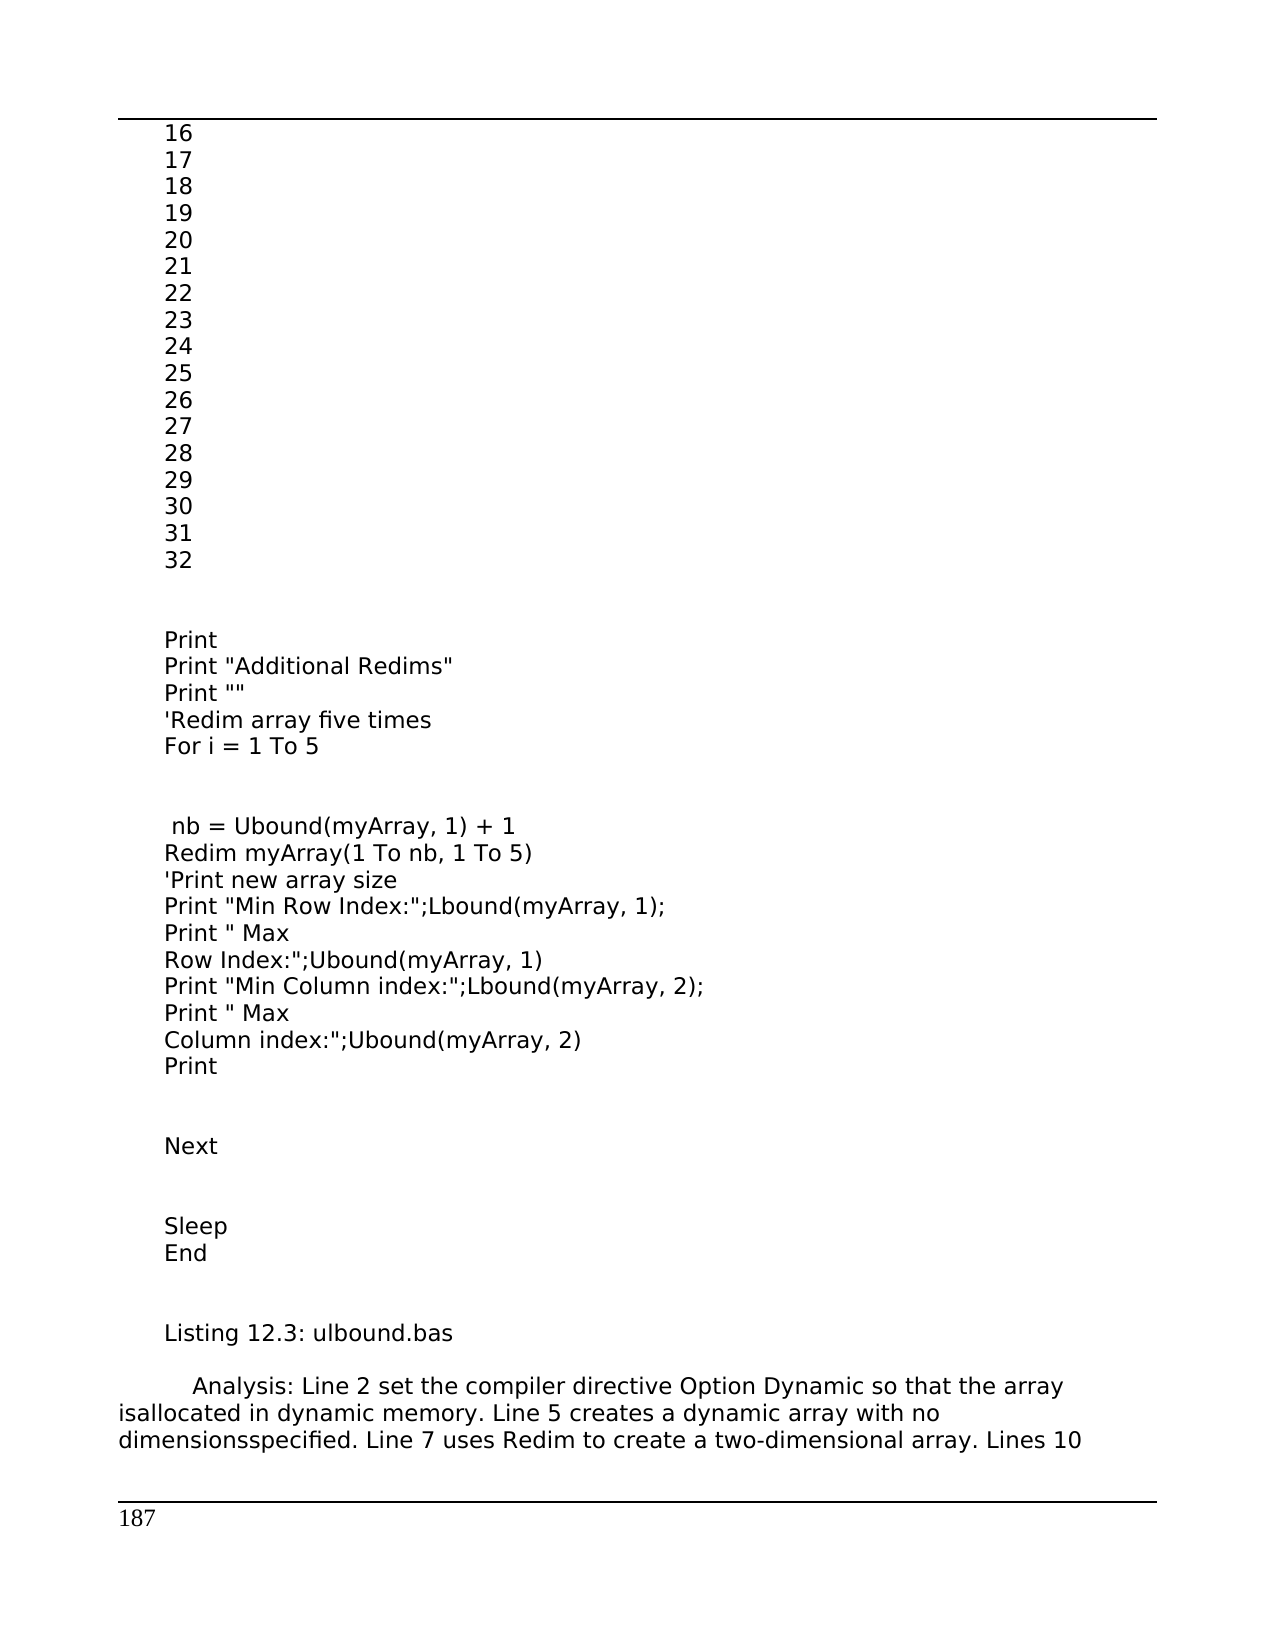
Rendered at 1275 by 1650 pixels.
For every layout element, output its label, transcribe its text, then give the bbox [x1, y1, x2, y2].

text Print "Min Column index:";Lbound(myArray, 2); [118, 973, 1157, 1000]
text 17 [118, 147, 1157, 173]
text 18 [118, 173, 1157, 200]
text Next [118, 1133, 1157, 1160]
text 26 [118, 387, 1157, 413]
text Print " Max [118, 1000, 1157, 1027]
text Listing 12.3: ulbound.bas [118, 1320, 1157, 1347]
text Column index:";Ubound(myArray, 2) [118, 1027, 1157, 1053]
text 30 [118, 493, 1157, 520]
text 32 [118, 547, 1157, 573]
text 23 [118, 307, 1157, 333]
text Print "" [118, 680, 1157, 707]
text 16 [118, 120, 1157, 147]
text nb = Ubound(myArray, 1) + 1 [118, 813, 1157, 840]
text End [118, 1240, 1157, 1267]
text 31 [118, 520, 1157, 547]
text 27 [118, 413, 1157, 440]
text 24 [118, 333, 1157, 360]
text For i = 1 To 5 [118, 733, 1157, 760]
text 25 [118, 360, 1157, 387]
text 'Print new array size [118, 867, 1157, 893]
text 21 [118, 253, 1157, 280]
text 'Redim array five times [118, 707, 1157, 733]
text 20 [118, 227, 1157, 253]
text Sleep [118, 1213, 1157, 1240]
text Print [118, 1053, 1157, 1080]
text Print " Max [118, 920, 1157, 947]
text Analysis: Line 2 set the compiler directive Option Dynamic so that the array isallocated in dynamic memory. Line 5 creates a dynamic array with no dimensionsspecified. Line 7 uses Redim to create a two-dimensional array. Lines 10 [118, 1373, 1157, 1453]
text 19 [118, 200, 1157, 227]
text 22 [118, 280, 1157, 307]
text Row Index:";Ubound(myArray, 1) [118, 947, 1157, 973]
text Print "Additional Redims" [118, 653, 1157, 680]
text 29 [118, 467, 1157, 493]
text Print "Min Row Index:";Lbound(myArray, 1); [118, 893, 1157, 920]
text Redim myArray(1 To nb, 1 To 5) [118, 840, 1157, 867]
text Print [118, 627, 1157, 653]
text 28 [118, 440, 1157, 467]
